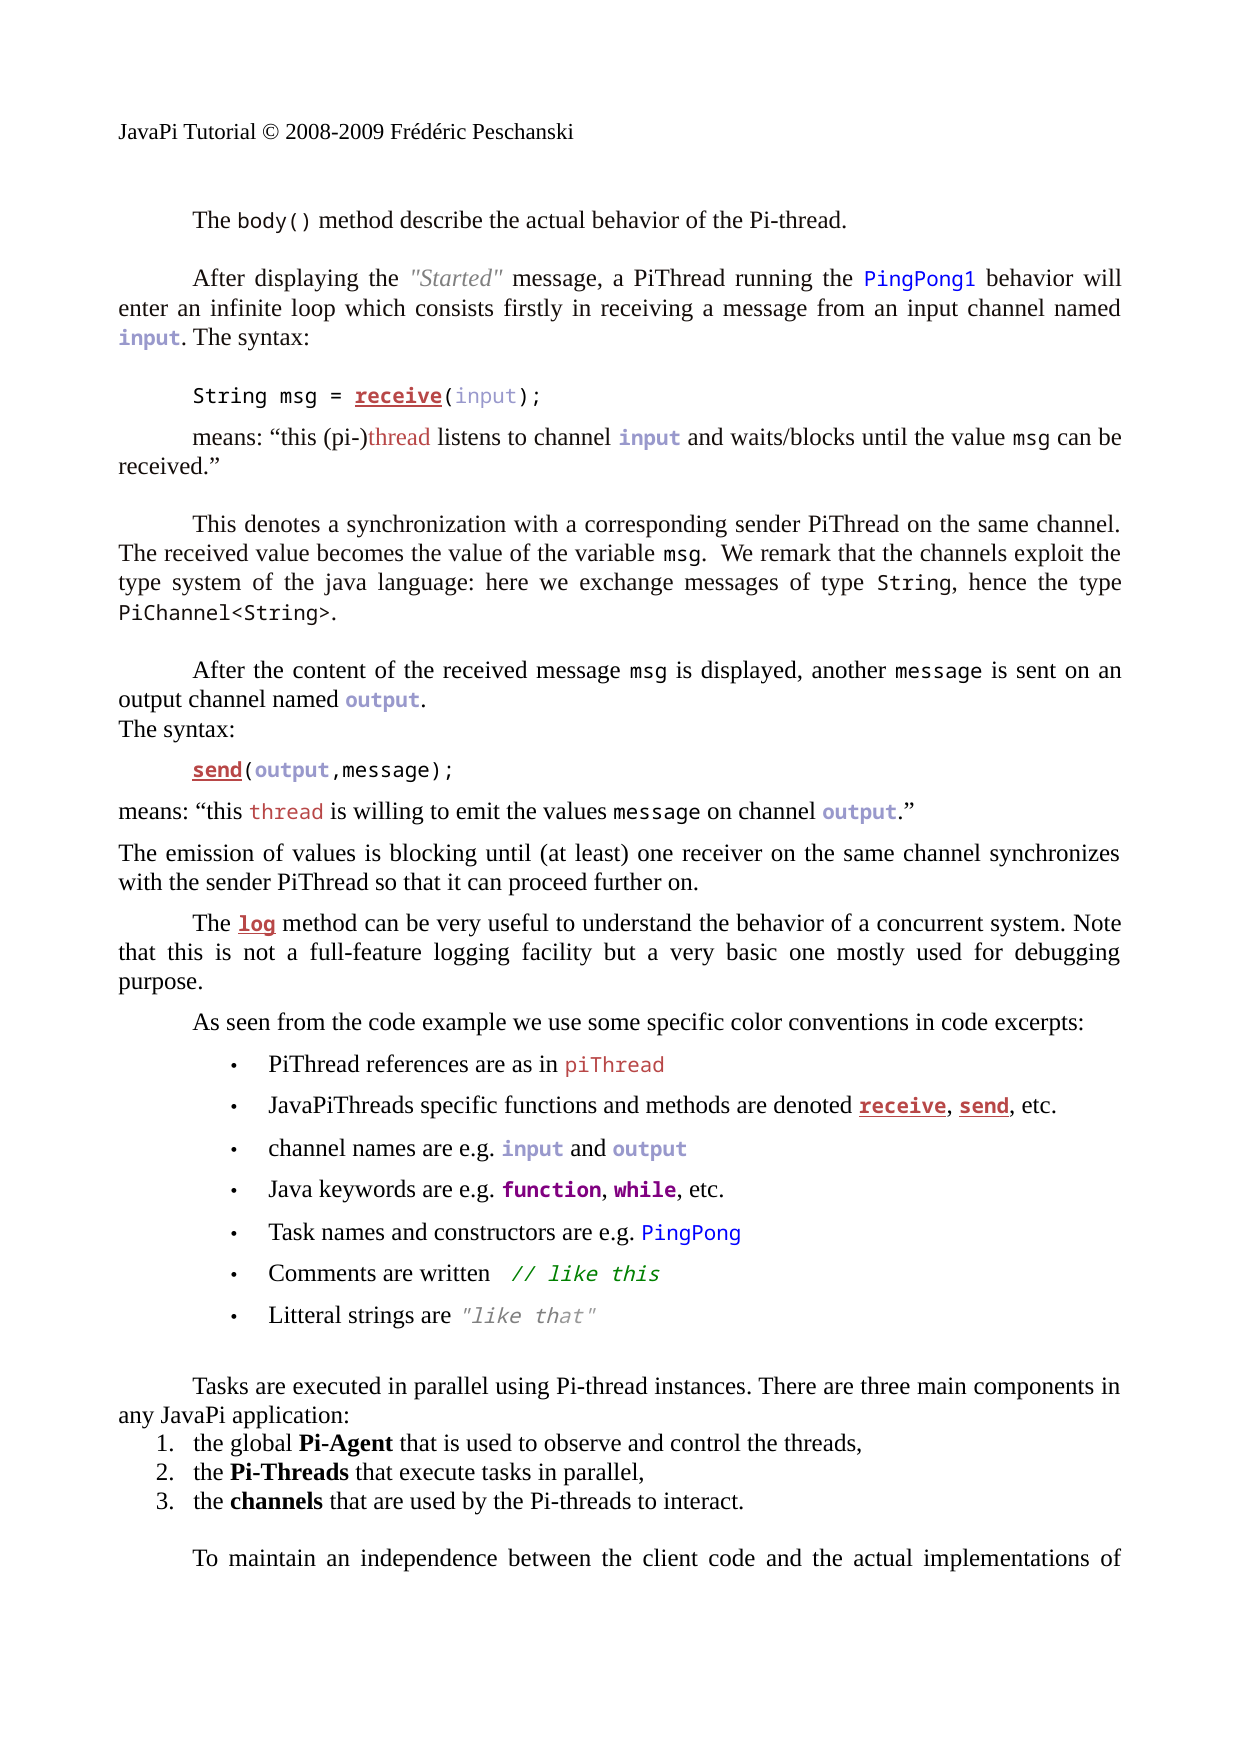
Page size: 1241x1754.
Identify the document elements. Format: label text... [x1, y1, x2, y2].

list JavaPiThreads specific functions and methods are denoted receive, send, etc. [231, 1091, 1122, 1120]
text After displaying the "Started" message, a PiThread running the PingPong1 behavior will enter an infinite loop which consists firstly in receiving a message from an input channel named input. The syntax: [118, 263, 1122, 351]
list the global Pi-Agent that is used to observe and control the threads, [156, 1428, 1122, 1457]
text means: “this thread is willing to emit the values message on channel output.” [118, 796, 1122, 825]
text The body() method describe the actual behavior of the Pi-thread. [118, 206, 1122, 235]
text send(output,message); [118, 755, 1122, 783]
text After the content of the received message msg is displayed, another message is sent on an output channel named output. [118, 655, 1122, 714]
list Java keywords are e.g. function, while, etc. [231, 1174, 1122, 1204]
list channel names are e.g. input and output [231, 1133, 1122, 1162]
list the channels that are used by the Pi-threads to interact. [156, 1486, 1122, 1515]
text This denotes a synchronization with a corresponding sender PiThread on the same channel. The received value becomes the value of the variable msg. We remark that the channels exploit the type system of the java language: here we exchange messages of type String, hence the type PiChannel<String>. [118, 509, 1122, 626]
text The syntax: [118, 714, 1122, 742]
text means: “this (pi-)thread listens to channel input and waits/blocks until the value msg can be received.” [118, 422, 1122, 480]
text The emission of values is blocking until (at least) one receiver on the same channel synchronizes with the sender PiThread so that it can proceed further on. [118, 838, 1122, 895]
text To maintain an independence between the client code and the actual implementations of [118, 1543, 1122, 1572]
text Tasks are executed in parallel using Pi-thread instances. There are three main components in any JavaPi application: [118, 1371, 1122, 1428]
list PiThread references are as in piThread [231, 1049, 1122, 1078]
list Comments are written // like this [231, 1258, 1122, 1288]
text The log method can be very useful to understand the behavior of a concurrent system. Note that this is not a full-feature logging facility but a very basic one mostly used for debugging purpose. [118, 908, 1122, 995]
list Task names and constructors are e.g. PingPong [231, 1217, 1122, 1246]
list the Pi-Threads that execute tasks in parallel, [156, 1457, 1122, 1486]
list Litteral strings are "like that" [231, 1301, 1122, 1330]
text String msg = receive(input); [118, 380, 1122, 409]
text As seen from the code example we use some specific color conventions in code excerpts: [118, 1007, 1122, 1036]
